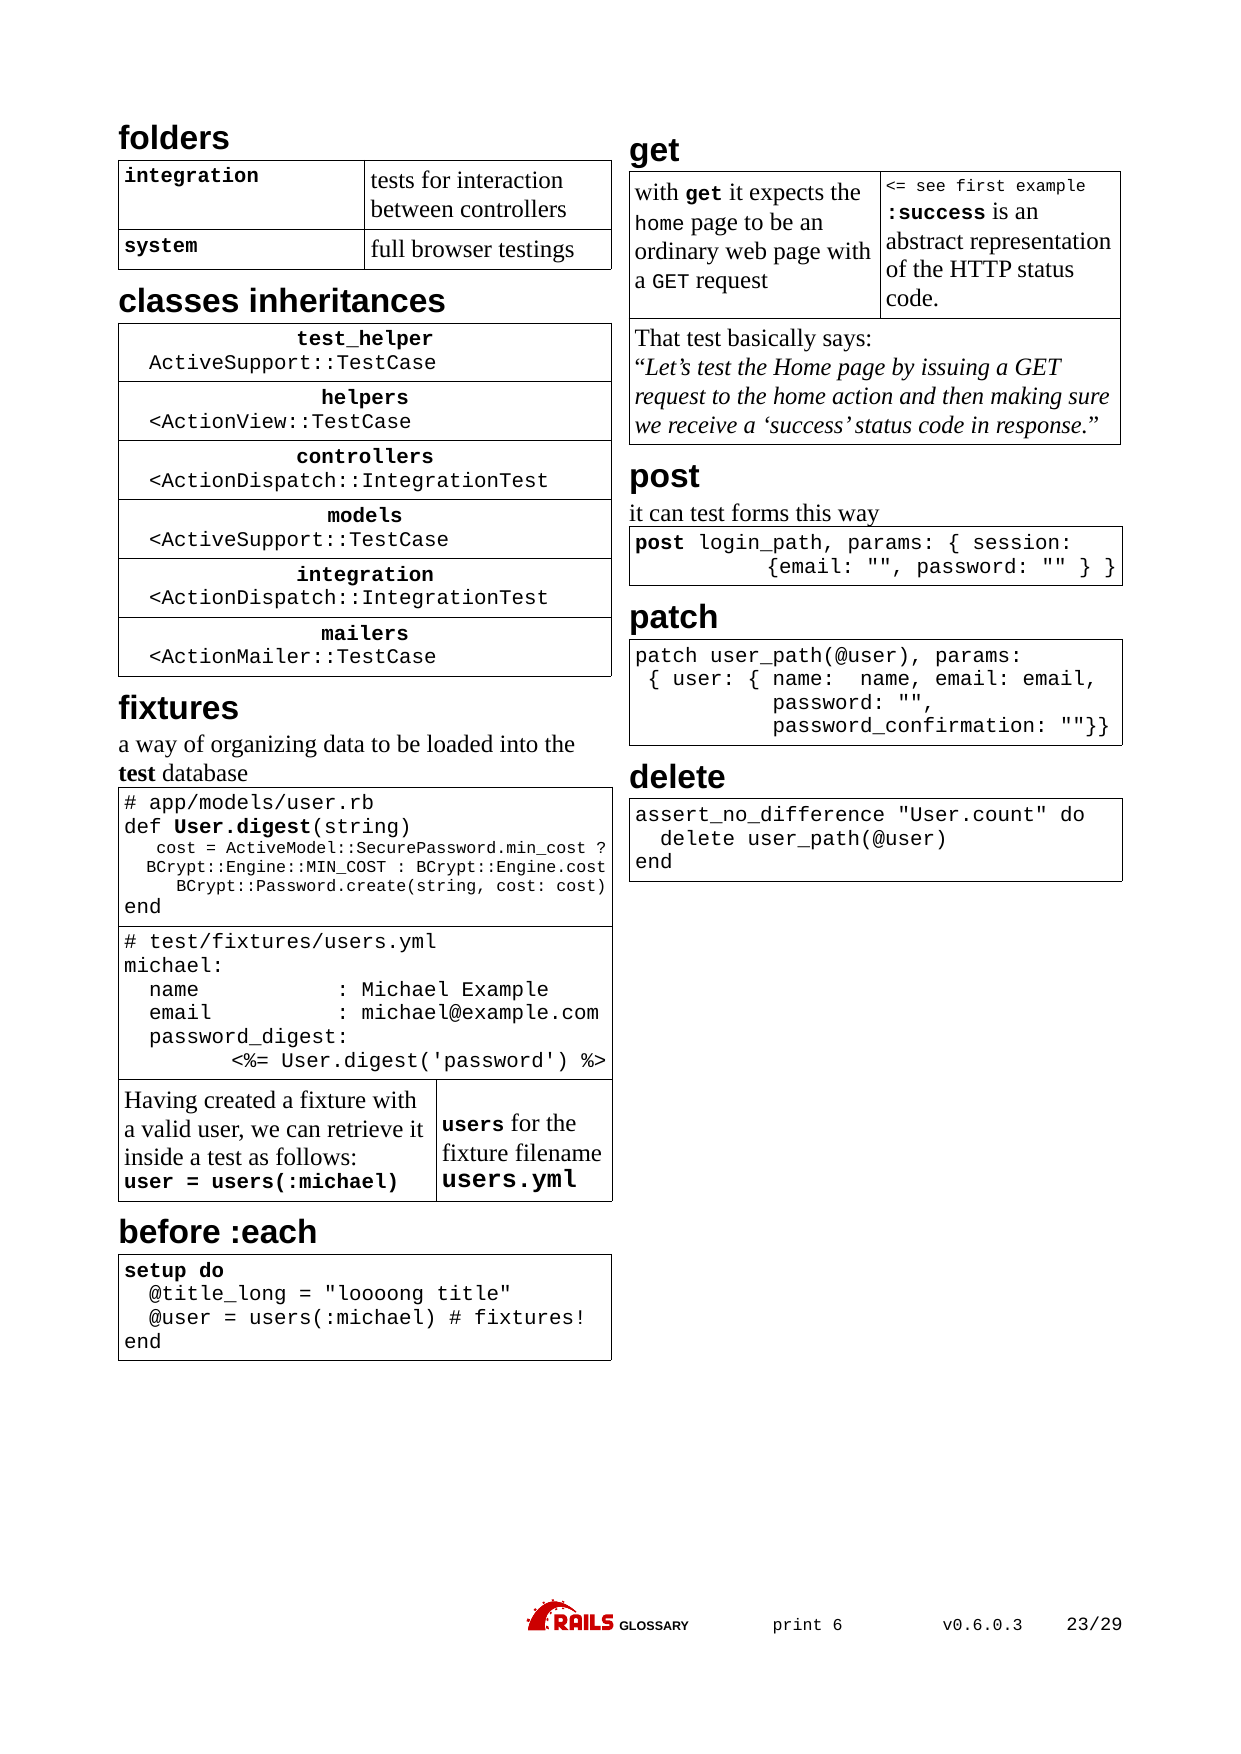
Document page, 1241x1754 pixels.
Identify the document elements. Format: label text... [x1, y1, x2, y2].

subtitle folders [118, 118, 611, 157]
table_header assert_no_difference "User.count" do delete user_path(@user) end [630, 799, 1122, 881]
table_header post login_path, params: { session: {email: "", password: "" } } [630, 527, 1122, 585]
table_header integration [119, 161, 364, 229]
table_header setup do @title_long = "loooong title" @user = users(:michael) # fixtures! end [119, 1255, 611, 1360]
table_cell full browser testings [365, 230, 611, 269]
table_cell # test/fixtures/users.yml michael: name : Michael Example email : michael@example.com password_digest: <%= User.digest('password') %> [119, 927, 612, 1079]
text it can test forms this way [629, 498, 1122, 526]
table_cell That test basically says: “Let’s test the Home page by issuing a GET request to the home action and then making sure we receive a ‘success’ status code in response.” [630, 319, 1120, 444]
subtitle delete [629, 757, 1122, 795]
subtitle post [629, 456, 1122, 495]
table_header patch user_path(@user), params: { user: { name: name, email: email, password: "", password_confirmation: ""}} [630, 640, 1122, 745]
table_header with get it expects the home page to be an ordinary web page with a GET request [630, 172, 880, 318]
table_cell Having created a fixture with a valid user, we can retrieve it inside a test as follows: user = users(:michael) [119, 1080, 436, 1201]
table_header tests for interaction between controllers [365, 161, 611, 229]
subtitle get [629, 130, 1122, 168]
table_header test_helper ActiveSupport::TestCase [119, 324, 611, 381]
table_cell controllers <ActionDispatch::IntegrationTest [119, 441, 611, 499]
subtitle before :each [118, 1212, 611, 1251]
table_cell helpers <ActionView::TestCase [119, 382, 611, 440]
table_cell system [119, 230, 364, 269]
table_cell mailers <ActionMailer::TestCase [119, 618, 611, 676]
subtitle fixtures [118, 687, 611, 726]
table_header # app/models/user.rb def User.digest(string) cost = ActiveModel::SecurePassword.min_cost ? BCrypt::Engine::MIN_COST : BCrypt::Engine.cost BCrypt::Password.create(string, cost: cost) end [119, 788, 612, 926]
table_cell integration <ActionDispatch::IntegrationTest [119, 559, 611, 617]
text a way of organizing data to be loaded into the test database [118, 729, 611, 787]
subtitle patch [629, 597, 1122, 636]
table_cell models <ActiveSupport::TestCase [119, 500, 611, 558]
table_cell users for the fixture filename users.yml [437, 1080, 612, 1201]
subtitle classes inheritances [118, 281, 611, 319]
table_header <= see first example :success is an abstract representation of the HTTP status code. [881, 172, 1120, 318]
